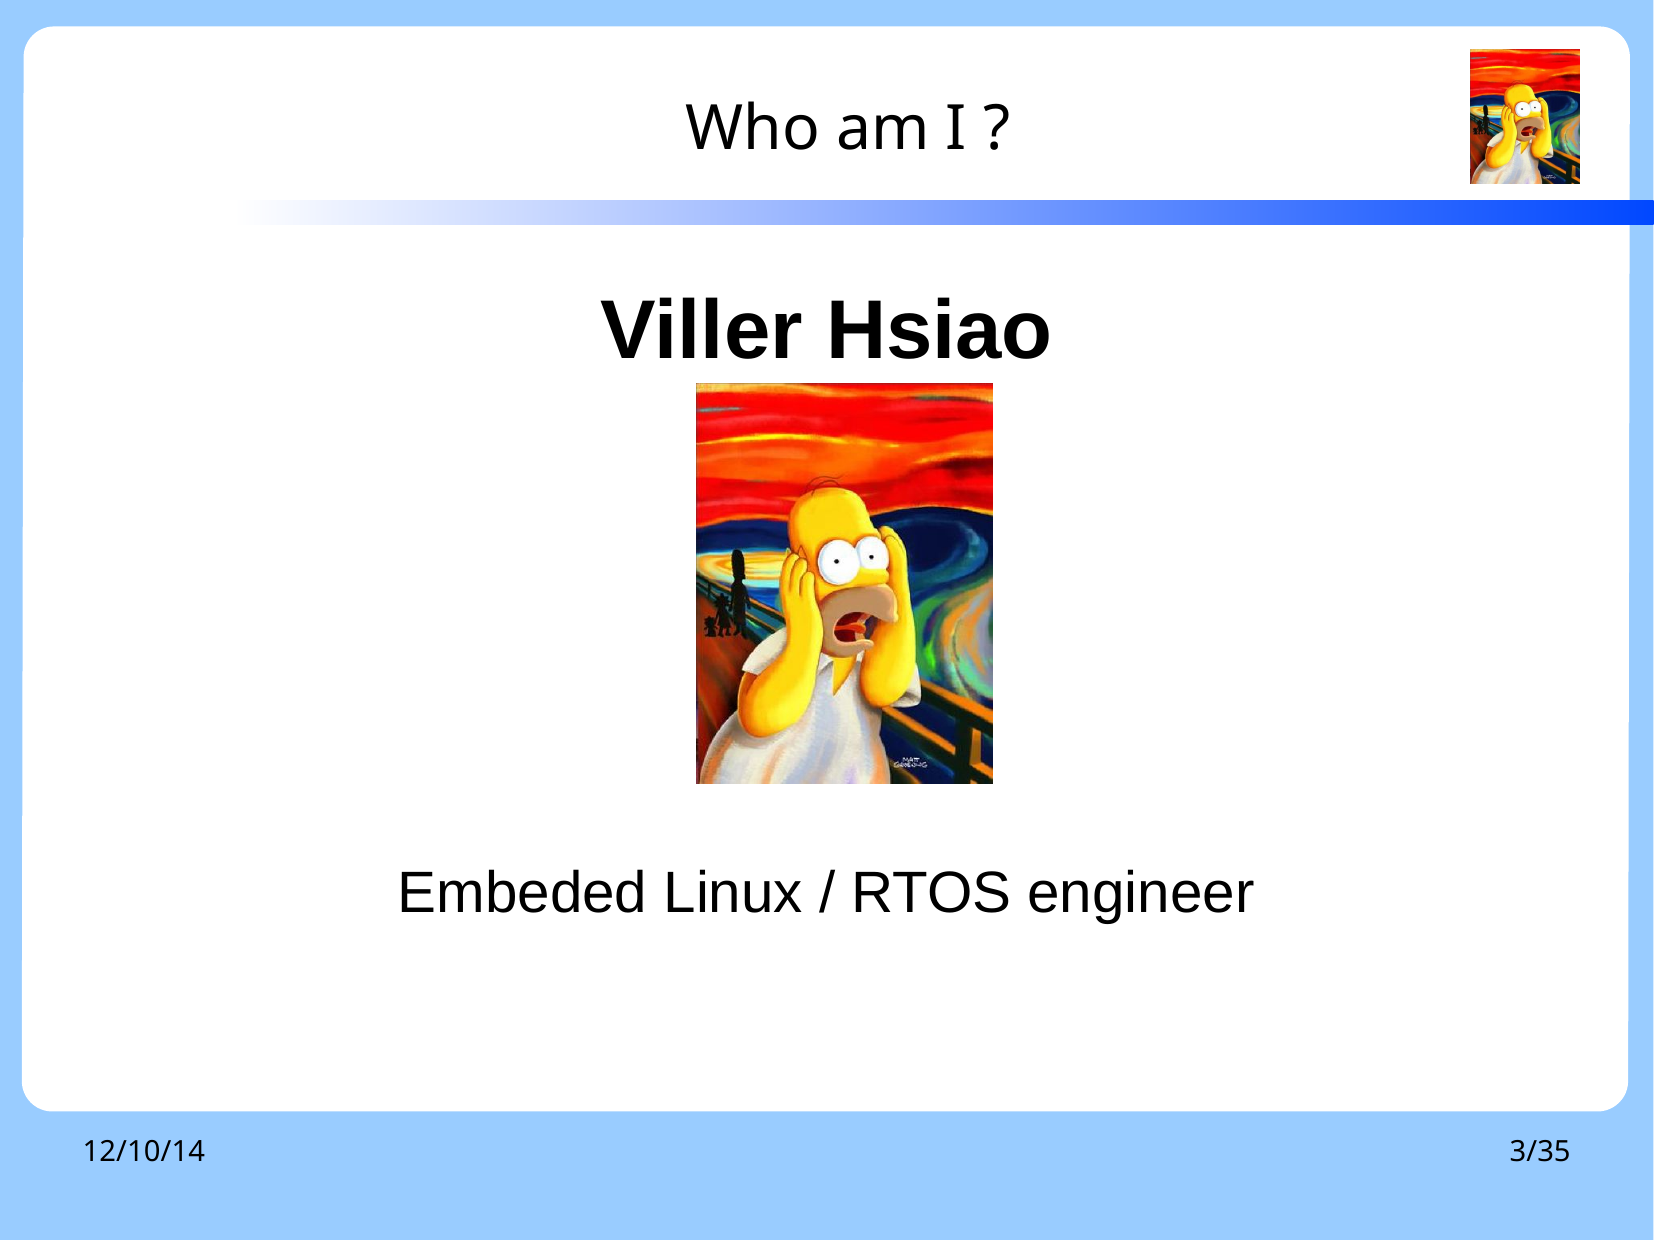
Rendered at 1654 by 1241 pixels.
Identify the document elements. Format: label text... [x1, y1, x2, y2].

subtitle Viller Hsiao Embeded Linux / RTOS engineer [82, 250, 1571, 1088]
title Who am I ? [82, 49, 1371, 201]
picture [1470, 49, 1580, 184]
picture [696, 383, 993, 784]
